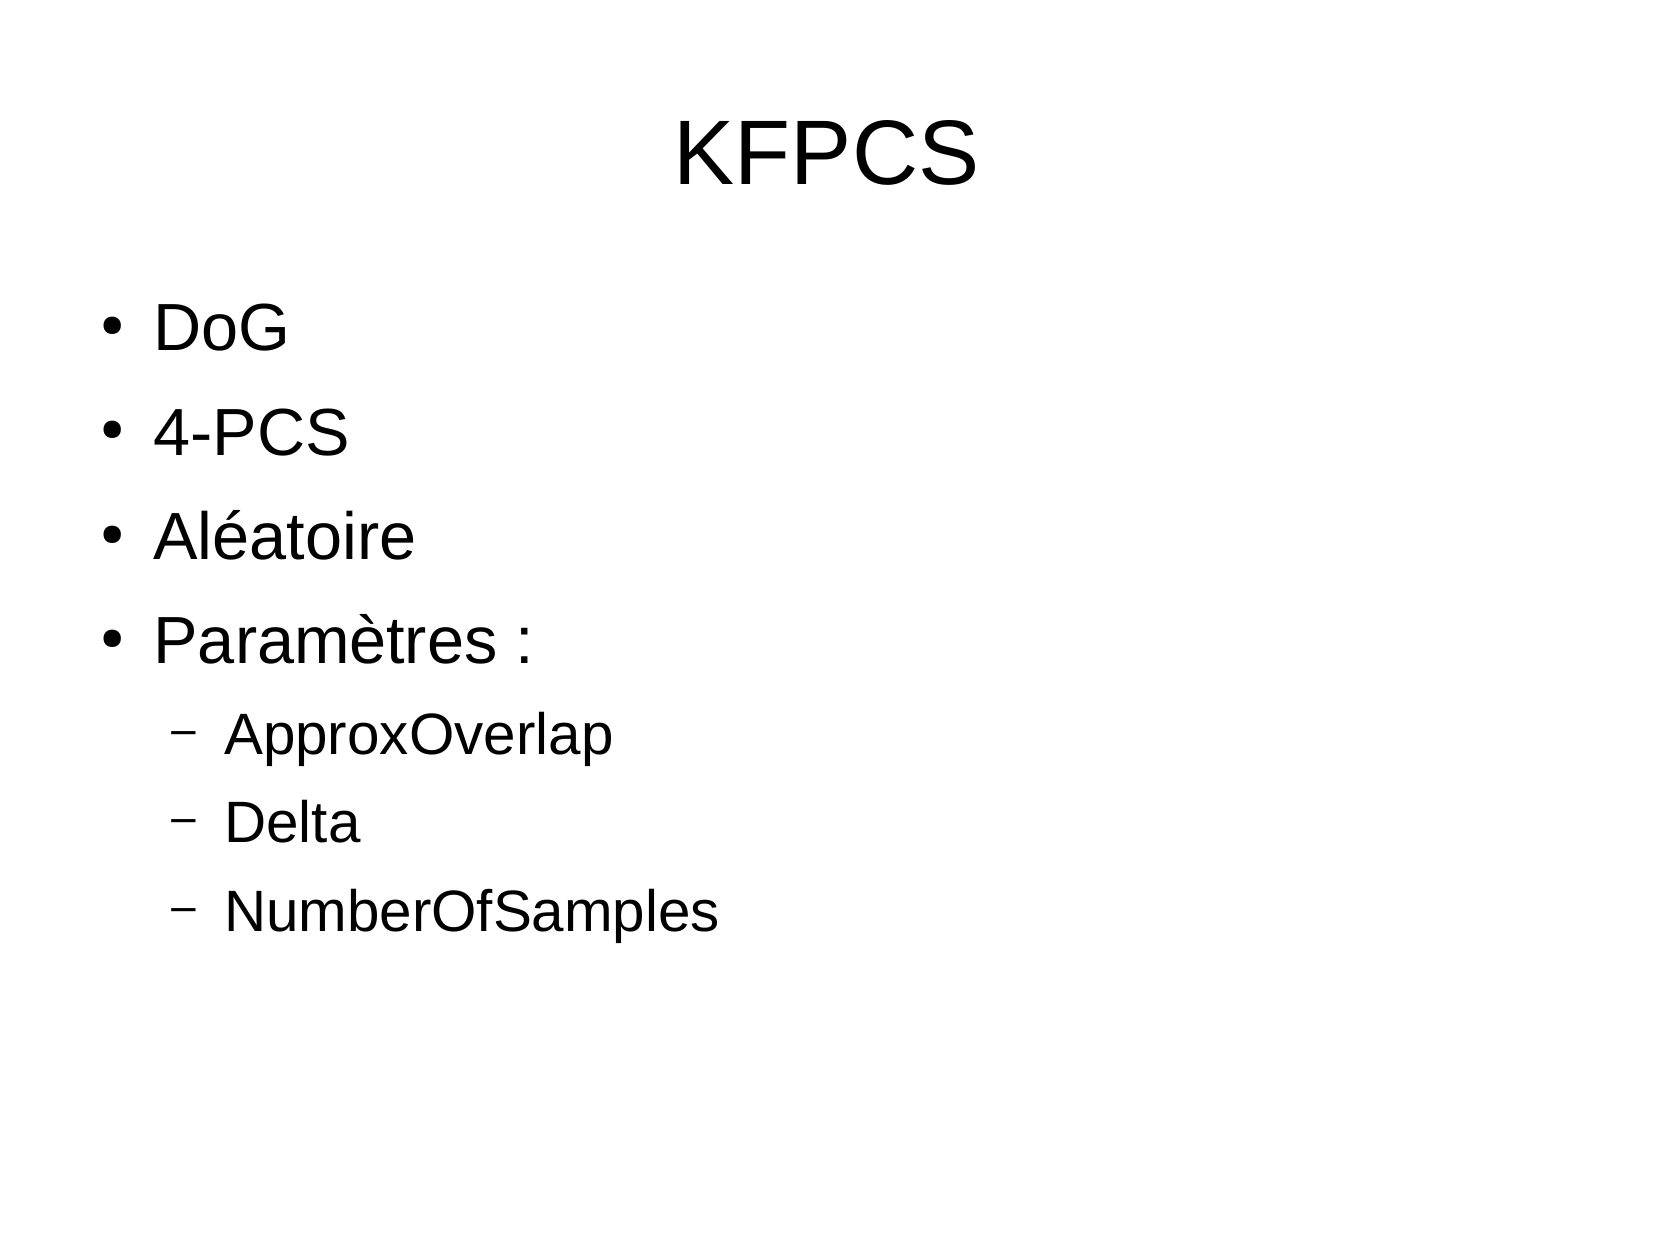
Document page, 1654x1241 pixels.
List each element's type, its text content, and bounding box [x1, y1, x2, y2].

title KFPCS [82, 49, 1571, 257]
list DoG 4-PCS Aléatoire Paramètres : ApproxOverlap Delta NumberOfSamples [82, 290, 1571, 1010]
